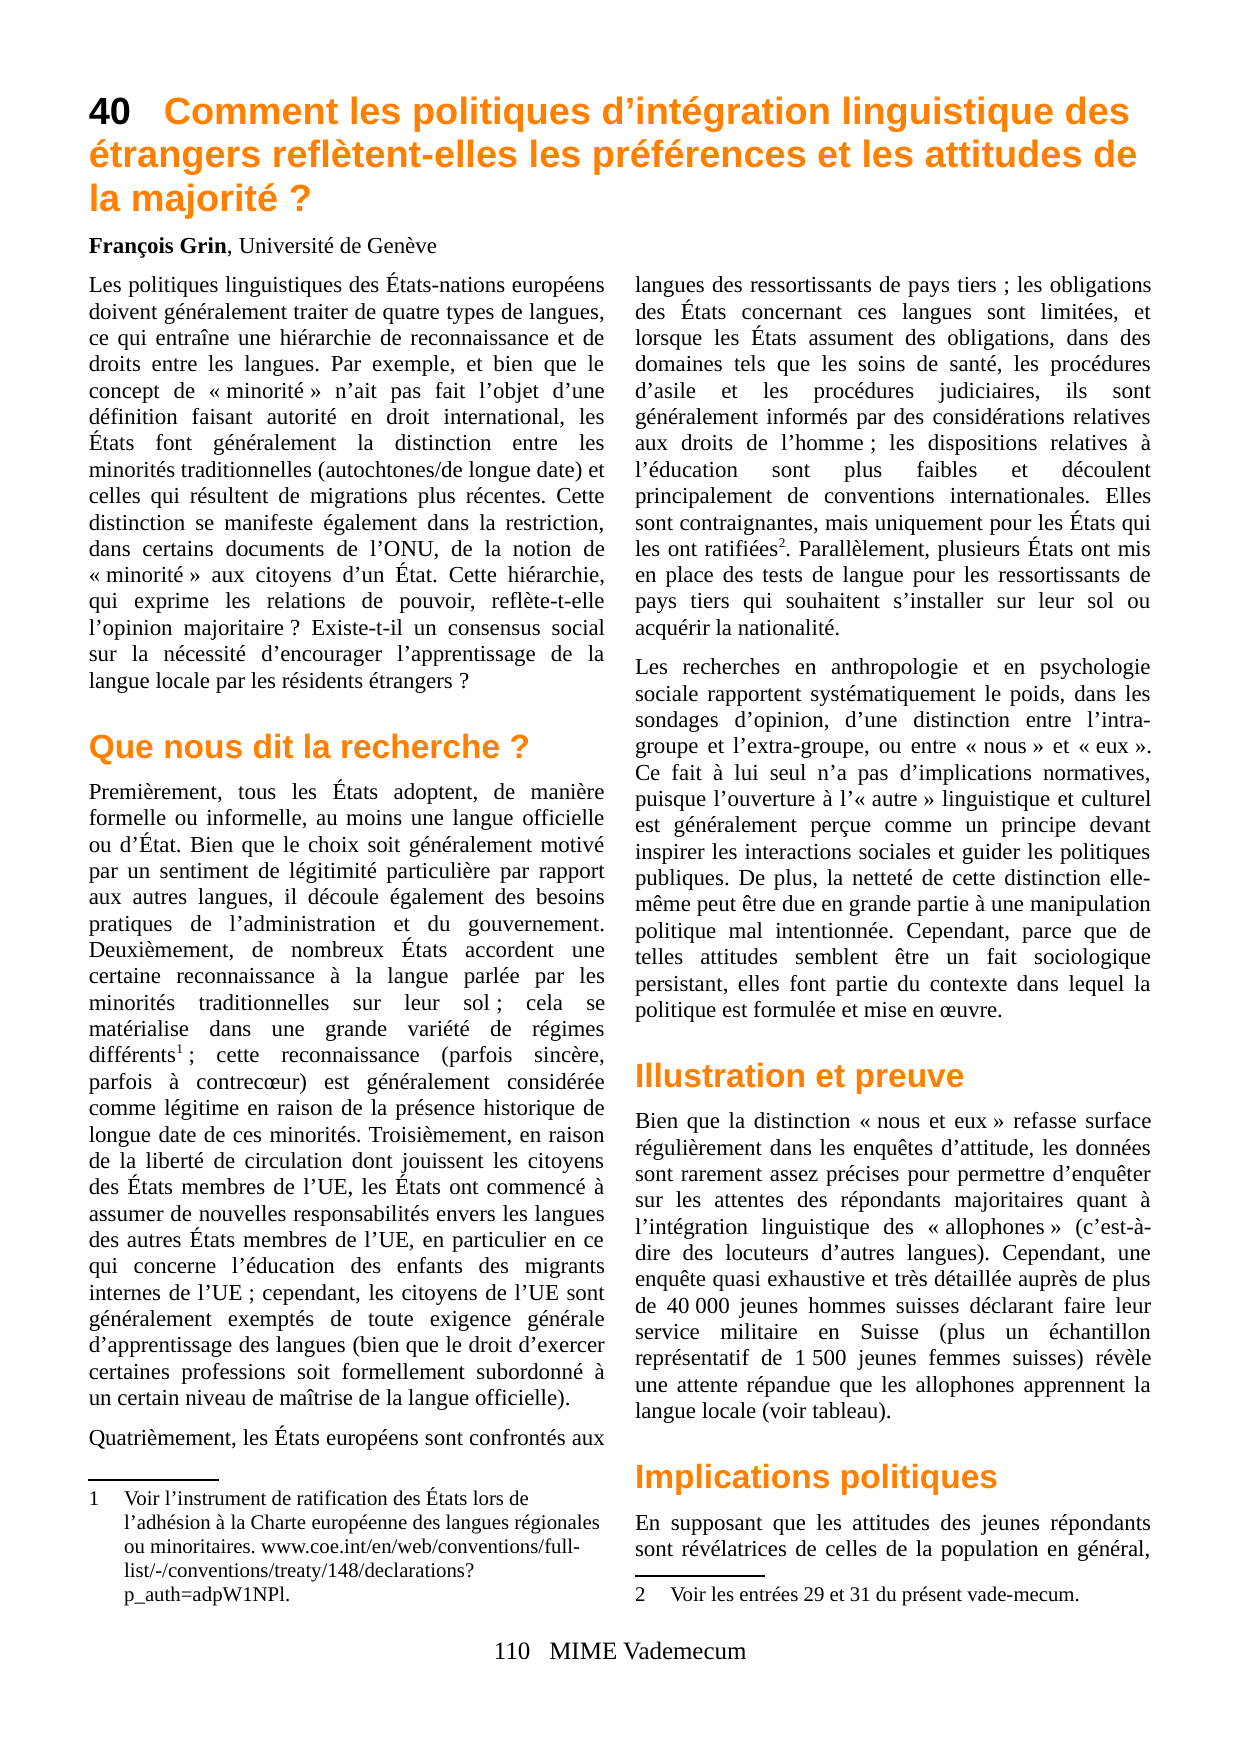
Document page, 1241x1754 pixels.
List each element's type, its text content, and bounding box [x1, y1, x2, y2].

text François Grin, Université de Genève [88, 232, 1152, 258]
subtitle Que nous dit la recherche ? [88, 727, 605, 766]
subtitle Implications politiques [635, 1457, 1152, 1496]
text Bien que la distinction « nous et eux » refasse surface régulièrement dans les enquêtes d’attitude, les données sont rarement assez précises pour permettre d’enquêter sur les attentes des répondants majoritaires quant à l’intégration linguistique des « allophones » (c’est-à-dire des locuteurs d’autres langues). Cependant, une enquête quasi exhaustive et très détaillée auprès de plus de 40 000 jeunes hommes suisses déclarant faire leur service militaire en Suisse (plus un échantillon représentatif de 1 500 jeunes femmes suisses) révèle une attente répandue que les allophones apprennent la langue locale (voir tableau). [635, 1107, 1152, 1423]
text langues des ressortissants de pays tiers ; les obligations des États concernant ces langues sont limitées, et lorsque les États assument des obligations, dans des domaines tels que les soins de santé, les procédures d’asile et les procédures judiciaires, ils sont généralement informés par des considérations relatives aux droits de l’homme ; les dispositions relatives à l’éducation sont plus faibles et découlent principalement de conventions internationales. Elles sont contraignantes, mais uniquement pour les États qui les ont ratifiées. Parallèlement, plusieurs États ont mis en place des tests de langue pour les ressortissants de pays tiers qui souhaitent s’installer sur leur sol ou acquérir la nationalité. [635, 271, 1152, 640]
text En supposant que les attitudes des jeunes répondants sont révélatrices de celles de la population en général, [635, 1508, 1152, 1561]
text Les recherches en anthropologie et en psychologie sociale rapportent systématiquement le poids, dans les sondages d’opinion, d’une distinction entre l’intra-groupe et l’extra-groupe, ou entre « nous » et « eux ». Ce fait à lui seul n’a pas d’implications normatives, puisque l’ouverture à l’« autre » linguistique et culturel est généralement perçue comme un principe devant inspirer les interactions sociales et guider les politiques publiques. De plus, la netteté de cette distinction elle-même peut être due en grande partie à une manipulation politique mal intentionnée. Cependant, parce que de telles attitudes semblent être un fait sociologique persistant, elles font partie du contexte dans lequel la politique est formulée et mise en œuvre. [635, 653, 1152, 1022]
text Premièrement, tous les États adoptent, de manière formelle ou informelle, au moins une langue officielle ou d’État. Bien que le choix soit généralement motivé par un sentiment de légitimité particulière par rapport aux autres langues, il découle également des besoins pratiques de l’administration et du gouvernement. Deuxièmement, de nombreux États accordent une certaine reconnaissance à la langue parlée par les minorités traditionnelles sur leur sol ; cela se matérialise dans une grande variété de régimes différents ; cette reconnaissance (parfois sincère, parfois à contrecœur) est généralement considérée comme légitime en raison de la présence historique de longue date de ces minorités. Troisièmement, en raison de la liberté de circulation dont jouissent les citoyens des États membres de l’UE, les États ont commencé à assumer de nouvelles responsabilités envers les langues des autres États membres de l’UE, en particulier en ce qui concerne l’éducation des enfants des migrants internes de l’UE ; cependant, les citoyens de l’UE sont généralement exemptés de toute exigence générale d’apprentissage des langues (bien que le droit d’exercer certaines professions soit formellement subordonné à un certain niveau de maîtrise de la langue officielle). [88, 778, 605, 1411]
subtitle Comment les politiques d’intégration linguistique des étrangers reflètent-elles les préférences et les attitudes de la majorité ? [88, 88, 1152, 219]
text Voir l’instrument de ratification des États lors de l’adhésion à la Charte européenne des langues régionales ou minoritaires. www.coe.int/en/web/conventions/full-list/-/conventions/treaty/148/declarations?p_auth=adpW1NPl. [88, 1486, 605, 1606]
text Les politiques linguistiques des États-nations européens doivent généralement traiter de quatre types de langues, ce qui entraîne une hiérarchie de reconnaissance et de droits entre les langues. Par exemple, et bien que le concept de « minorité » n’ait pas fait l’objet d’une définition faisant autorité en droit international, les États font généralement la distinction entre les minorités traditionnelles (autochtones/de longue date) et celles qui résultent de migrations plus récentes. Cette distinction se manifeste également dans la restriction, dans certains documents de l’ONU, de la notion de « minorité » aux citoyens d’un État. Cette hiérarchie, qui exprime les relations de pouvoir, reflète-t-elle l’opinion majoritaire ? Existe-t-il un consensus social sur la nécessité d’encourager l’apprentissage de la langue locale par les résidents étrangers ? [88, 271, 605, 693]
text Voir les entrées 29 et 31 du présent vade-mecum. [635, 1582, 1152, 1606]
text Quatrièmement, les États européens sont confrontés aux [88, 1423, 605, 1450]
subtitle Illustration et preuve [635, 1056, 1152, 1095]
